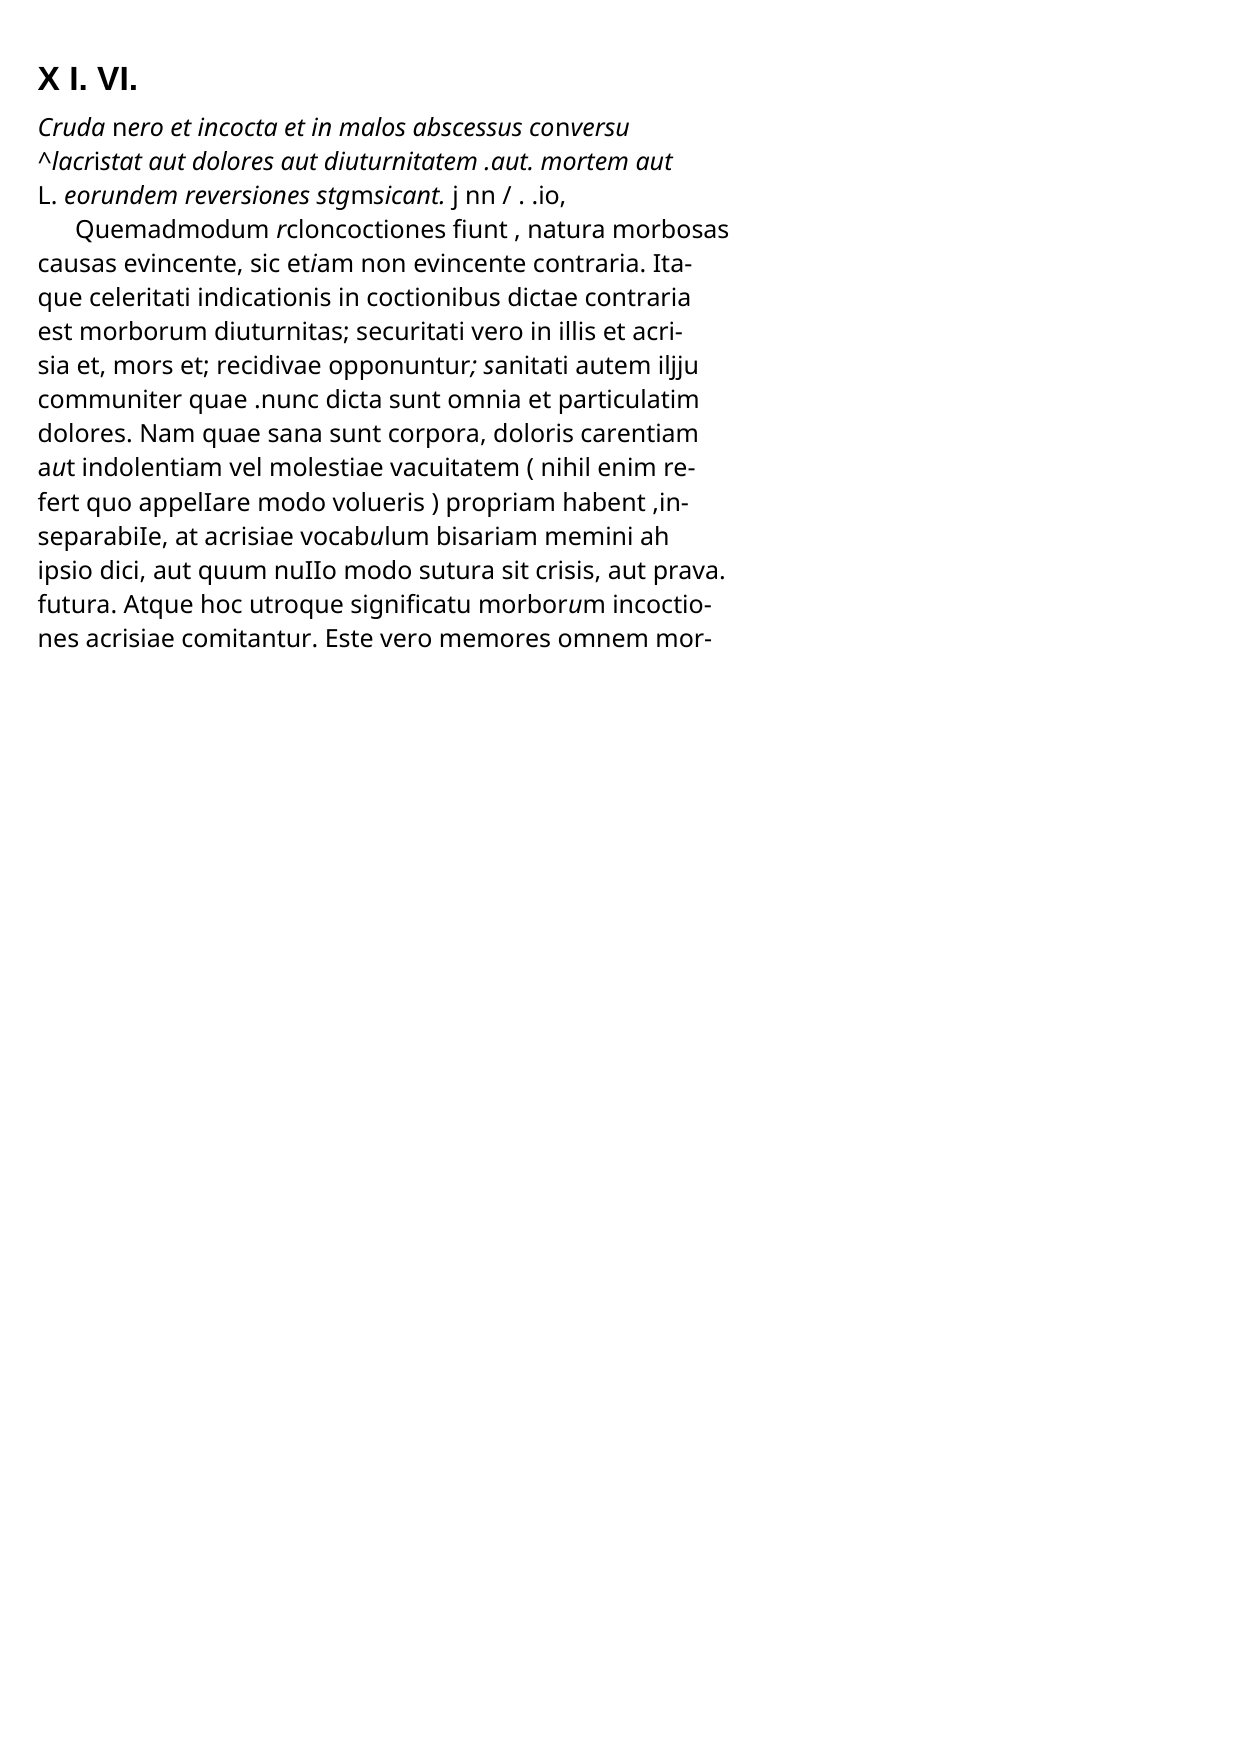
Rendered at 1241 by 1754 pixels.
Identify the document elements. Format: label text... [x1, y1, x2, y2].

subtitle X I. VI. [37, 58, 1203, 97]
text Cruda nero et incocta et in malos abscessus conversu ^lacristat aut dolores aut diuturnitatem .aut. mortem aut L. eorundem reversiones stgmsicant. j nn / . .io, [37, 109, 1203, 212]
text Quemadmodum rcloncoctiones fiunt , natura morbosas causas evincente, sic etiam non evincente contraria. Ita- que celeritati indicationis in coctionibus dictae contraria est morborum diuturnitas; securitati vero in illis et acri- sia et, mors et; recidivae opponuntur; sanitati autem iljju communiter quae .nunc dicta sunt omnia et particulatim dolores. Nam quae sana sunt corpora, doloris carentiam aut indolentiam vel molestiae vacuitatem ( nihil enim re- fert quo appelIare modo volueris ) propriam habent ,in- separabiIe, at acrisiae vocabulum bisariam memini ah ipsio dici, aut quum nuIIo modo sutura sit crisis, aut prava. futura. Atque hoc utroque significatu morborum incoctio- nes acrisiae comitantur. Este vero memores omnem mor- [37, 212, 1203, 654]
